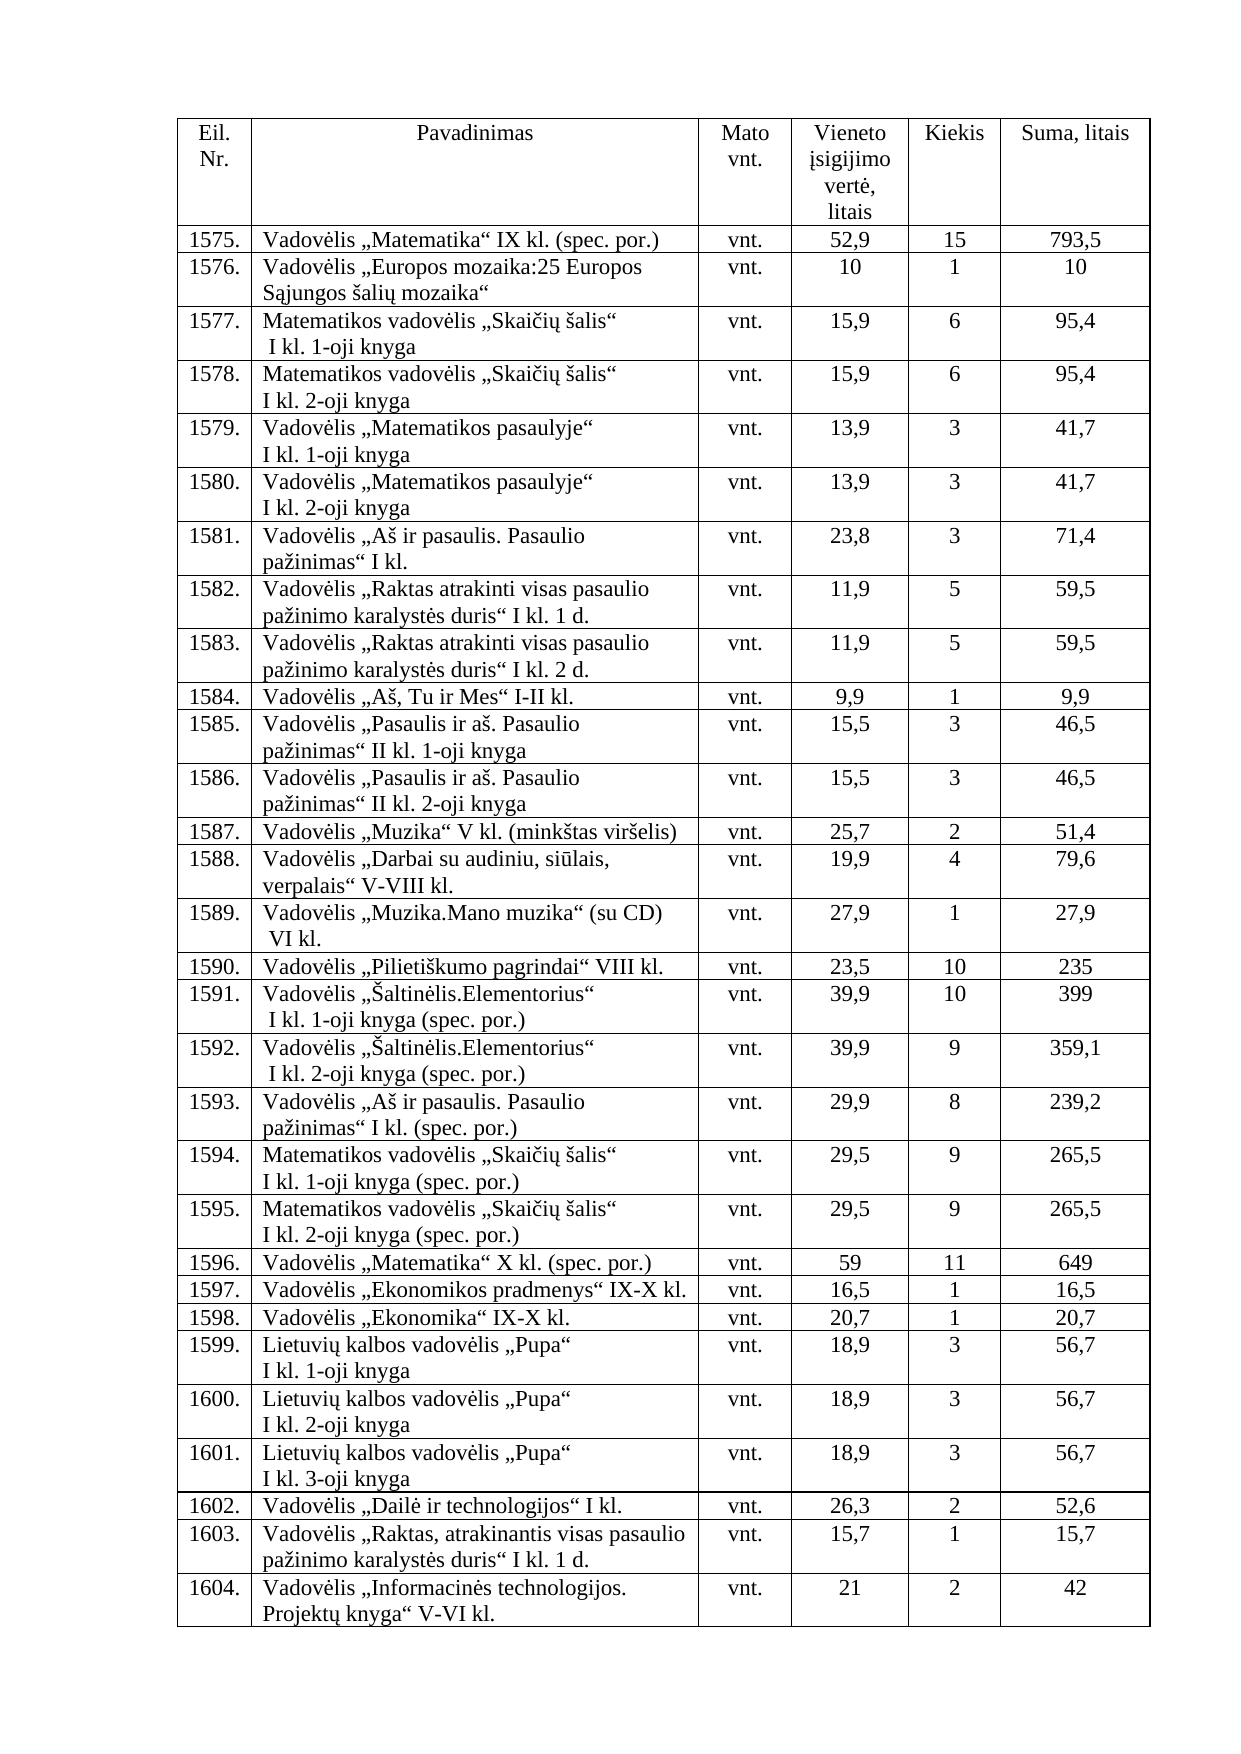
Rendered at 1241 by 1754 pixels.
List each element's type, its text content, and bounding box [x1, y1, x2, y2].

table_cell 52,6 [1001, 1493, 1149, 1519]
table_header Pavadinimas [252, 119, 698, 224]
table_cell Matematikos vadovėlis „Skaičių šalis“ I kl. 1-oji knyga (spec. por.) [252, 1141, 698, 1194]
table_cell 1575. [178, 226, 251, 252]
table_cell 1600. [178, 1385, 251, 1438]
table_cell 1593. [178, 1088, 251, 1140]
table_cell Vadovėlis „Pilietiškumo pagrindai“ VIII kl. [252, 953, 698, 979]
table_cell Vadovėlis „Muzika“ V kl. (minkštas viršelis) [252, 818, 698, 844]
table_cell 1603. [178, 1520, 251, 1572]
table_cell 1589. [178, 899, 251, 952]
table_cell vnt. [699, 226, 791, 252]
table_cell Matematikos vadovėlis „Skaičių šalis“ I kl. 1-oji knyga [252, 307, 698, 359]
table_cell 39,9 [792, 1034, 908, 1087]
table_cell 1594. [178, 1141, 251, 1194]
table_header Mato vnt. [699, 119, 791, 224]
table_cell 21 [792, 1574, 908, 1626]
table_cell vnt. [699, 253, 791, 306]
table_cell vnt. [699, 307, 791, 359]
table_cell 1592. [178, 1034, 251, 1087]
table_cell Lietuvių kalbos vadovėlis „Pupa“ I kl. 1-oji knyga [252, 1331, 698, 1384]
table_cell 52,9 [792, 226, 908, 252]
table_cell 23,8 [792, 522, 908, 574]
table_cell 1599. [178, 1331, 251, 1384]
table_cell 2 [909, 1574, 1000, 1626]
table_cell Vadovėlis „Raktas atrakinti visas pasaulio pažinimo karalystės duris“ I kl. 1 d. [252, 576, 698, 628]
table_cell 1591. [178, 980, 251, 1033]
table_cell 9 [909, 1195, 1000, 1248]
table_cell 4 [909, 845, 1000, 898]
table_cell 1588. [178, 845, 251, 898]
table_cell 41,7 [1001, 414, 1149, 467]
table_cell vnt. [699, 1141, 791, 1194]
table_cell 3 [909, 710, 1000, 763]
table_cell Lietuvių kalbos vadovėlis „Pupa“ I kl. 2-oji knyga [252, 1385, 698, 1438]
table_header Vieneto įsigijimo vertė, litais [792, 119, 908, 224]
table_cell 15,9 [792, 361, 908, 413]
table_cell 15,7 [792, 1520, 908, 1572]
table_cell Vadovėlis „Matematikos pasaulyje“ I kl. 1-oji knyga [252, 414, 698, 467]
table_cell vnt. [699, 710, 791, 763]
table_cell 1578. [178, 361, 251, 413]
table_cell 359,1 [1001, 1034, 1149, 1087]
table_cell 235 [1001, 953, 1149, 979]
table_cell 1 [909, 253, 1000, 306]
table_cell 1 [909, 1304, 1000, 1330]
table_cell vnt. [699, 576, 791, 628]
table_cell 16,5 [1001, 1276, 1149, 1303]
table_cell vnt. [699, 522, 791, 574]
table_cell 1580. [178, 468, 251, 521]
table_cell 6 [909, 361, 1000, 413]
table_cell 3 [909, 764, 1000, 817]
table_cell 3 [909, 1331, 1000, 1384]
table_cell 59,5 [1001, 576, 1149, 628]
table_cell 13,9 [792, 468, 908, 521]
table_cell 39,9 [792, 980, 908, 1033]
table_cell Vadovėlis „Darbai su audiniu, siūlais, verpalais“ V-VIII kl. [252, 845, 698, 898]
table_cell Vadovėlis „Matematikos pasaulyje“ I kl. 2-oji knyga [252, 468, 698, 521]
table_cell Vadovėlis „Aš ir pasaulis. Pasaulio pažinimas“ I kl. [252, 522, 698, 574]
table_cell 27,9 [1001, 899, 1149, 952]
table_cell vnt. [699, 683, 791, 709]
table_cell 1 [909, 683, 1000, 709]
table_cell 51,4 [1001, 818, 1149, 844]
table_cell vnt. [699, 1439, 791, 1491]
table_cell 10 [909, 980, 1000, 1033]
table_cell 1601. [178, 1439, 251, 1491]
table_cell 1586. [178, 764, 251, 817]
table_cell 79,6 [1001, 845, 1149, 898]
table_cell vnt. [699, 1304, 791, 1330]
table_cell 9,9 [1001, 683, 1149, 709]
table_cell 23,5 [792, 953, 908, 979]
table_cell vnt. [699, 1331, 791, 1384]
table_cell 1577. [178, 307, 251, 359]
table_cell 9,9 [792, 683, 908, 709]
table_cell 1604. [178, 1574, 251, 1626]
table_cell vnt. [699, 953, 791, 979]
table_cell Vadovėlis „Aš ir pasaulis. Pasaulio pažinimas“ I kl. (spec. por.) [252, 1088, 698, 1140]
table_cell Vadovėlis „Muzika.Mano muzika“ (su CD) VI kl. [252, 899, 698, 952]
table_cell 59 [792, 1249, 908, 1275]
table_cell 56,7 [1001, 1439, 1149, 1491]
table_cell 10 [792, 253, 908, 306]
table_cell 265,5 [1001, 1141, 1149, 1194]
table_cell 25,7 [792, 818, 908, 844]
table_cell 15,5 [792, 710, 908, 763]
table_cell 15,9 [792, 307, 908, 359]
table_cell vnt. [699, 361, 791, 413]
table_cell 2 [909, 818, 1000, 844]
table_cell 71,4 [1001, 522, 1149, 574]
table_cell vnt. [699, 629, 791, 682]
table_cell 15,7 [1001, 1520, 1149, 1572]
table_header Suma, litais [1001, 119, 1149, 224]
table_cell 1587. [178, 818, 251, 844]
table_cell Vadovėlis „Matematika“ X kl. (spec. por.) [252, 1249, 698, 1275]
table_cell 399 [1001, 980, 1149, 1033]
table_cell Vadovėlis „Pasaulis ir aš. Pasaulio pažinimas“ II kl. 1-oji knyga [252, 710, 698, 763]
table_cell 1 [909, 1276, 1000, 1303]
table_cell vnt. [699, 1574, 791, 1626]
table_header Kiekis [909, 119, 1000, 224]
table_cell Vadovėlis „Pasaulis ir aš. Pasaulio pažinimas“ II kl. 2-oji knyga [252, 764, 698, 817]
table_cell 11,9 [792, 629, 908, 682]
table_cell vnt. [699, 980, 791, 1033]
table_cell vnt. [699, 1385, 791, 1438]
table_cell 10 [1001, 253, 1149, 306]
table_cell vnt. [699, 414, 791, 467]
table_cell 26,3 [792, 1493, 908, 1519]
table_cell 1585. [178, 710, 251, 763]
table_cell 11,9 [792, 576, 908, 628]
table_cell 1 [909, 899, 1000, 952]
table_cell 16,5 [792, 1276, 908, 1303]
table_cell 1590. [178, 953, 251, 979]
table_cell 1598. [178, 1304, 251, 1330]
table_cell 10 [909, 953, 1000, 979]
table_cell 3 [909, 522, 1000, 574]
table_cell vnt. [699, 1493, 791, 1519]
table_cell 793,5 [1001, 226, 1149, 252]
table_cell 2 [909, 1493, 1000, 1519]
table_cell vnt. [699, 1034, 791, 1087]
table_cell 3 [909, 1439, 1000, 1491]
table_cell Vadovėlis „Šaltinėlis.Elementorius“ I kl. 1-oji knyga (spec. por.) [252, 980, 698, 1033]
table_cell 5 [909, 576, 1000, 628]
table_cell vnt. [699, 1249, 791, 1275]
table_cell 15 [909, 226, 1000, 252]
table_cell 1602. [178, 1493, 251, 1519]
table_cell Vadovėlis „Raktas, atrakinantis visas pasaulio pažinimo karalystės duris“ I kl. 1 d. [252, 1520, 698, 1572]
table_cell 41,7 [1001, 468, 1149, 521]
table_cell vnt. [699, 1195, 791, 1248]
table_cell 56,7 [1001, 1385, 1149, 1438]
table_cell vnt. [699, 818, 791, 844]
table_cell 46,5 [1001, 764, 1149, 817]
table_cell 649 [1001, 1249, 1149, 1275]
table_cell 18,9 [792, 1331, 908, 1384]
table_cell 1583. [178, 629, 251, 682]
table_cell 46,5 [1001, 710, 1149, 763]
table_cell 3 [909, 414, 1000, 467]
table_cell 9 [909, 1141, 1000, 1194]
table_cell vnt. [699, 845, 791, 898]
table_cell 6 [909, 307, 1000, 359]
table_cell 29,5 [792, 1195, 908, 1248]
table_cell 1576. [178, 253, 251, 306]
table_cell 3 [909, 468, 1000, 521]
table_cell Vadovėlis „Informacinės technologijos. Projektų knyga“ V-VI kl. [252, 1574, 698, 1626]
table_cell 95,4 [1001, 307, 1149, 359]
table_cell Vadovėlis „Dailė ir technologijos“ I kl. [252, 1493, 698, 1519]
table_cell 1579. [178, 414, 251, 467]
table_cell Vadovėlis „Europos mozaika:25 Europos Sąjungos šalių mozaika“ [252, 253, 698, 306]
table_cell Matematikos vadovėlis „Skaičių šalis“ I kl. 2-oji knyga (spec. por.) [252, 1195, 698, 1248]
table_cell 15,5 [792, 764, 908, 817]
table_cell Matematikos vadovėlis „Skaičių šalis“ I kl. 2-oji knyga [252, 361, 698, 413]
table_cell 9 [909, 1034, 1000, 1087]
table_cell 265,5 [1001, 1195, 1149, 1248]
table_cell 1582. [178, 576, 251, 628]
table_cell Lietuvių kalbos vadovėlis „Pupa“ I kl. 3-oji knyga [252, 1439, 698, 1491]
table_cell 1597. [178, 1276, 251, 1303]
table_cell vnt. [699, 468, 791, 521]
table_cell 1581. [178, 522, 251, 574]
table_cell Vadovėlis „Aš, Tu ir Mes“ I-II kl. [252, 683, 698, 709]
table_cell 1584. [178, 683, 251, 709]
table_cell 1596. [178, 1249, 251, 1275]
table_cell vnt. [699, 764, 791, 817]
table_cell 8 [909, 1088, 1000, 1140]
table_cell Vadovėlis „Ekonomikos pradmenys“ IX-X kl. [252, 1276, 698, 1303]
table_cell 1595. [178, 1195, 251, 1248]
table_cell 5 [909, 629, 1000, 682]
table_cell 29,9 [792, 1088, 908, 1140]
table_cell 29,5 [792, 1141, 908, 1194]
table_cell 19,9 [792, 845, 908, 898]
table_header Eil. Nr. [178, 119, 251, 224]
table_cell vnt. [699, 1088, 791, 1140]
table_cell 95,4 [1001, 361, 1149, 413]
table_cell vnt. [699, 1276, 791, 1303]
table_cell 3 [909, 1385, 1000, 1438]
table_cell Vadovėlis „Šaltinėlis.Elementorius“ I kl. 2-oji knyga (spec. por.) [252, 1034, 698, 1087]
table_cell Vadovėlis „Matematika“ IX kl. (spec. por.) [252, 226, 698, 252]
table_cell 20,7 [792, 1304, 908, 1330]
table_cell 1 [909, 1520, 1000, 1572]
table_cell 20,7 [1001, 1304, 1149, 1330]
table_cell 59,5 [1001, 629, 1149, 682]
table_cell vnt. [699, 899, 791, 952]
table_cell vnt. [699, 1520, 791, 1572]
table_cell 11 [909, 1249, 1000, 1275]
table_cell 56,7 [1001, 1331, 1149, 1384]
table_cell 18,9 [792, 1439, 908, 1491]
table_cell Vadovėlis „Raktas atrakinti visas pasaulio pažinimo karalystės duris“ I kl. 2 d. [252, 629, 698, 682]
table_cell 27,9 [792, 899, 908, 952]
table_cell 42 [1001, 1574, 1149, 1626]
table_cell Vadovėlis „Ekonomika“ IX-X kl. [252, 1304, 698, 1330]
table_cell 13,9 [792, 414, 908, 467]
table_cell 239,2 [1001, 1088, 1149, 1140]
table_cell 18,9 [792, 1385, 908, 1438]
